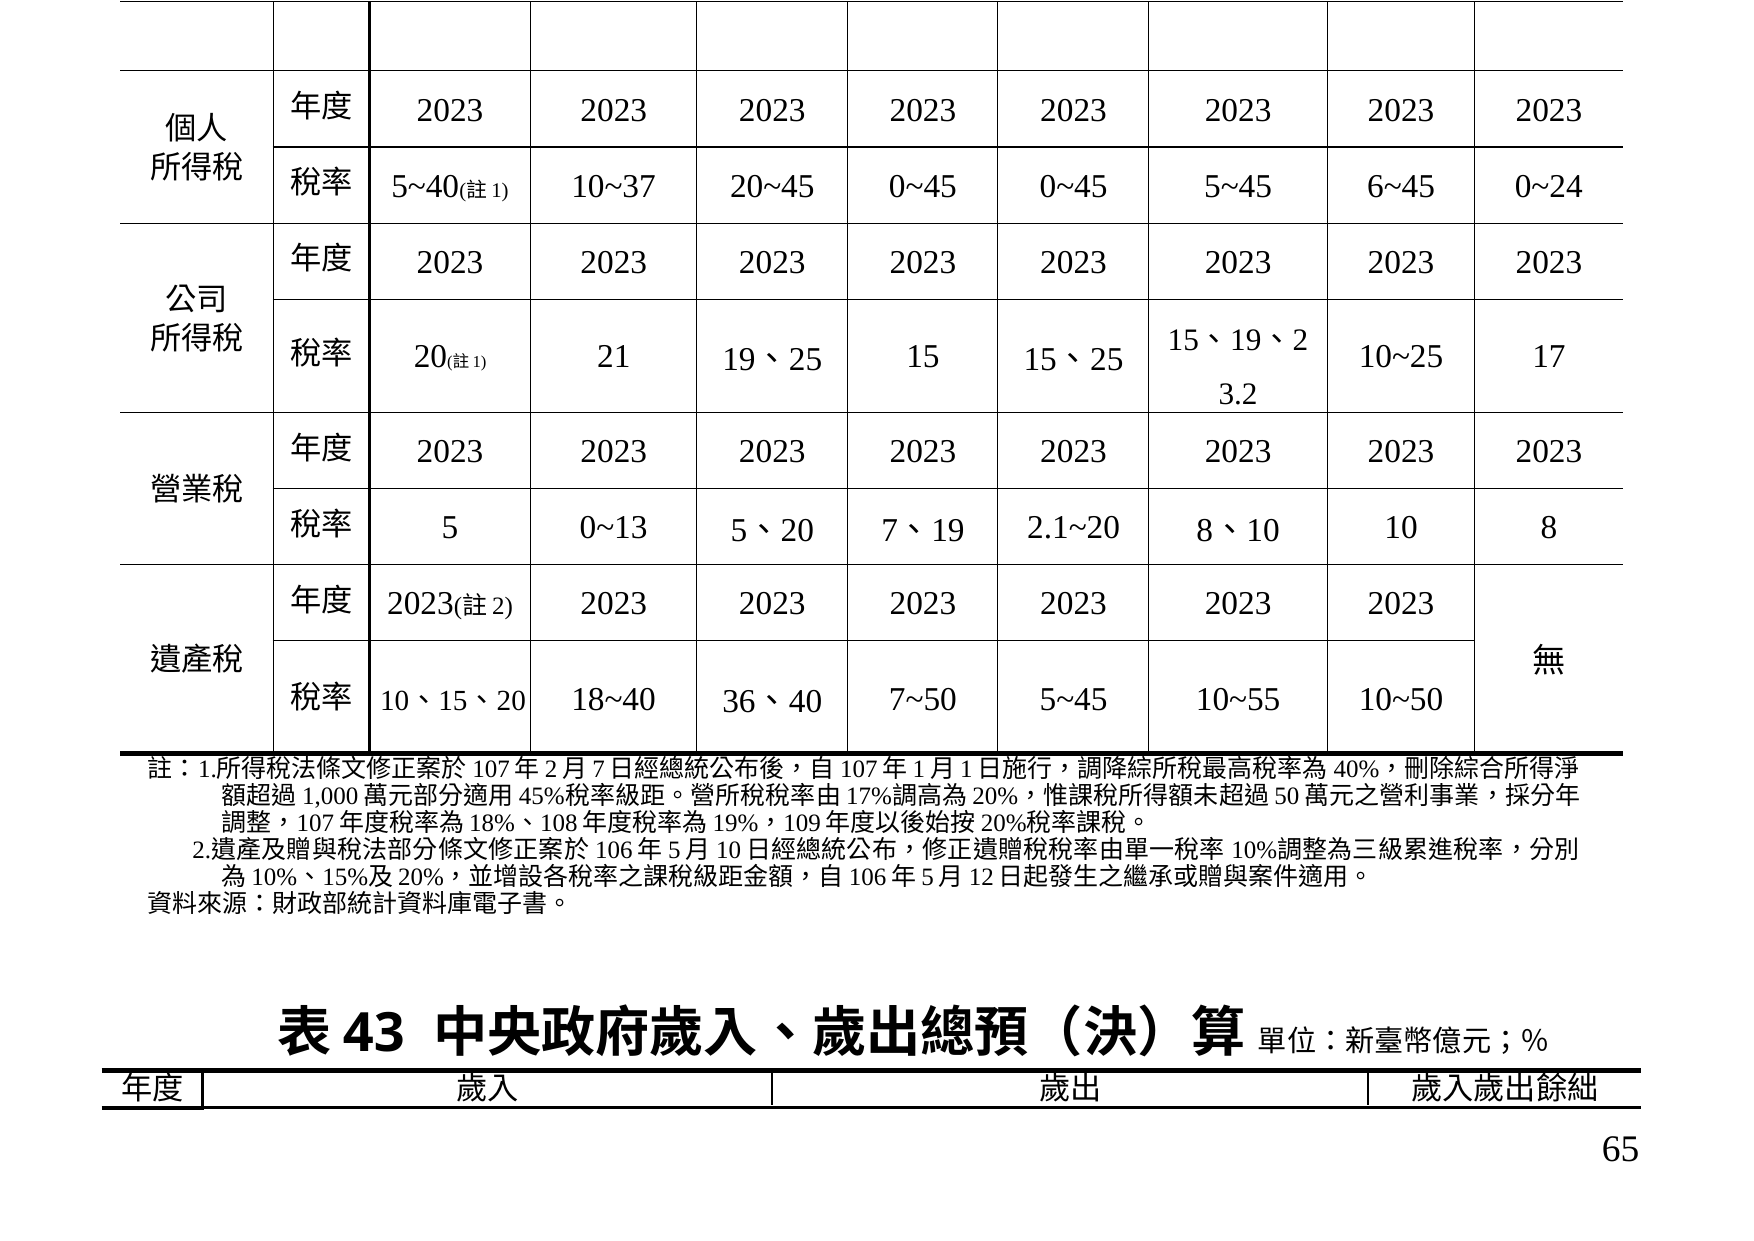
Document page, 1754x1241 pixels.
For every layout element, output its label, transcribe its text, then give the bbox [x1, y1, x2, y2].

table_cell 2023 [531, 71, 696, 146]
table_cell 10、15、20 [371, 641, 530, 751]
table_cell 5、20 [697, 489, 847, 564]
table_header 歲入歲出餘絀 [1368, 1073, 1641, 1106]
table_cell 2.1~20 [998, 489, 1148, 564]
table_cell [1475, 2, 1622, 70]
table_cell 營業稅 [120, 413, 273, 564]
table_cell 5~40(註1) [371, 148, 530, 222]
table_cell 2023 [531, 413, 696, 488]
table_cell 2023 [1328, 565, 1474, 640]
table_cell [274, 2, 368, 70]
table_cell 2023 [371, 413, 530, 488]
table_cell 2023 [1328, 224, 1474, 298]
table_cell 遺產稅 [120, 565, 273, 751]
table_cell 5~45 [1149, 148, 1327, 222]
table_cell 年度 [274, 413, 368, 488]
table_cell 10~37 [531, 148, 696, 222]
table_cell 2023 [1328, 413, 1474, 488]
table_cell 2023 [697, 413, 847, 488]
table_cell 15 [848, 300, 997, 412]
table_cell 2023 [998, 565, 1148, 640]
table_cell 2023 [998, 413, 1148, 488]
table_cell 10~25 [1328, 300, 1474, 412]
text 資料來源：財政部統計資料庫電子書。 [148, 891, 1580, 918]
text 註：1.所得稅法條文修正案於107年2月7日經總統公布後，自107年1月1日施行，調降綜所稅最高稅率為40%，刪除綜合所得淨額超過1,000萬元部分適用45%稅率級距。營所稅稅率由17%調高為20%，惟課稅所得額未超過50萬元之營利事業，採分年調整，107年度稅率為18%、108年度稅率為19%，109年度以後始按20%稅率課稅。 [148, 756, 1580, 837]
table_cell 10~55 [1149, 641, 1327, 751]
table_cell 36、40 [697, 641, 847, 751]
table_cell 0~24 [1475, 148, 1622, 222]
table_cell 0~13 [531, 489, 696, 564]
table_cell [371, 2, 530, 70]
table_cell 7、19 [848, 489, 997, 564]
table_cell 2023 [697, 565, 847, 640]
table_cell 2023 [1149, 71, 1327, 146]
table_cell 年度 [274, 224, 368, 298]
table_cell [848, 2, 997, 70]
table_header 歲入 [204, 1073, 772, 1106]
table_cell 2023 [848, 224, 997, 298]
table_cell 2023 [848, 413, 997, 488]
table_cell 2023 [1475, 413, 1622, 488]
table_cell 無 [1475, 565, 1622, 751]
table_cell 0~45 [998, 148, 1148, 222]
table_cell [1149, 2, 1327, 70]
table_cell 2023 [848, 565, 997, 640]
table_cell 個人 所得稅 [120, 71, 273, 222]
table_cell [697, 2, 847, 70]
table_cell 2023 [1475, 71, 1622, 146]
table_cell [1328, 2, 1474, 70]
table_cell 15、25 [998, 300, 1148, 412]
table_cell 2023 [531, 224, 696, 298]
table_cell 20(註1) [371, 300, 530, 412]
table_cell 2023 [998, 224, 1148, 298]
table_cell 2023 [1328, 71, 1474, 146]
table_cell 2023 [697, 71, 847, 146]
table_cell 19、25 [697, 300, 847, 412]
table_cell 年度 [274, 71, 368, 146]
table_cell 2023 [1149, 565, 1327, 640]
table_cell 8、10 [1149, 489, 1327, 564]
table_cell 15、19、23.2 [1149, 300, 1327, 412]
table_cell 7~50 [848, 641, 997, 751]
table_cell 2023 [531, 565, 696, 640]
table_cell 稅率 [274, 641, 368, 751]
table_cell [998, 2, 1148, 70]
table_cell 0~45 [848, 148, 997, 222]
table_cell 18~40 [531, 641, 696, 751]
table_cell 2023 [1149, 224, 1327, 298]
table_cell [531, 2, 696, 70]
table_cell 5~45 [998, 641, 1148, 751]
table_cell 2023 [1475, 224, 1622, 298]
table_cell 2023 [371, 71, 530, 146]
table_cell 21 [531, 300, 696, 412]
table_cell 2023 [697, 224, 847, 298]
table_cell 2023(註2) [371, 565, 530, 640]
table_cell 2023 [998, 71, 1148, 146]
table_cell 5 [371, 489, 530, 564]
table_cell 10 [1328, 489, 1474, 564]
table_cell 2023 [848, 71, 997, 146]
table_cell 6~45 [1328, 148, 1474, 222]
table_cell 稅率 [274, 148, 368, 222]
text 2.遺產及贈與稅法部分條文修正案於106年5月10日經總統公布，修正遺贈稅稅率由單一稅率10%調整為三級累進稅率，分別為10%、15%及20%，並增設各稅率之課稅級距金額，自106年5月12日起發生之繼承或贈與案件適用。 [192, 837, 1580, 891]
table_cell 17 [1475, 300, 1622, 412]
table_cell 稅率 [274, 489, 368, 564]
table_cell 10~50 [1328, 641, 1474, 751]
table_cell 公司 所得稅 [120, 224, 273, 412]
table_cell 2023 [371, 224, 530, 298]
table_cell 稅率 [274, 300, 368, 412]
table_header 年度 [102, 1073, 201, 1106]
table_cell 20~45 [697, 148, 847, 222]
table_cell 年度 [274, 565, 368, 640]
table_cell 2023 [1149, 413, 1327, 488]
table_header 歲出 [772, 1073, 1368, 1106]
table_cell 8 [1475, 489, 1622, 564]
subtitle 表43 中央政府歲入、歲出總預（決）算 單位：新臺幣億元；％ [103, 993, 1639, 1068]
